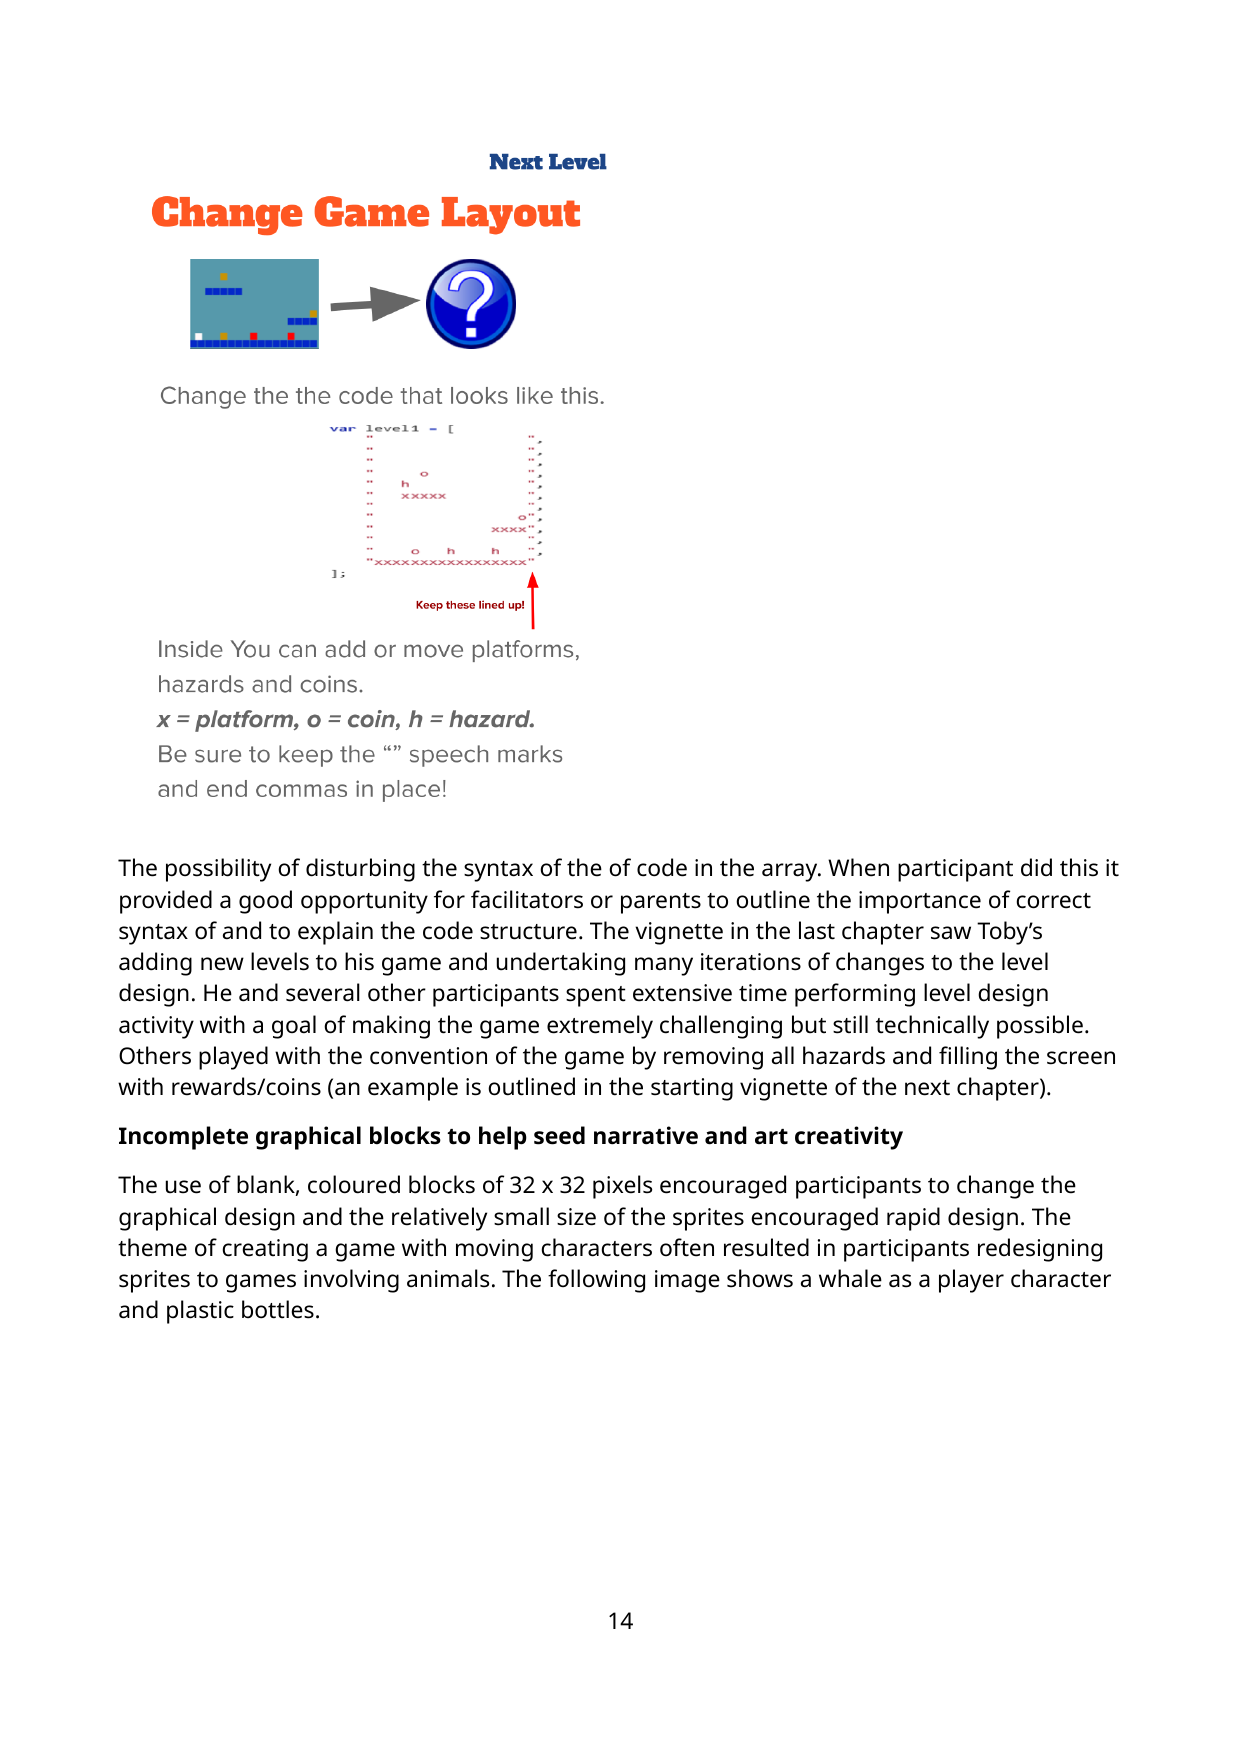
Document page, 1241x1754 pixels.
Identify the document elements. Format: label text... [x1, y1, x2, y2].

picture [124, 118, 627, 828]
text The use of blank, coloured blocks of 32 x 32 pixels encouraged participants to change the graphical design and the relatively small size of the sprites encouraged rapid design. The theme of creating a game with moving characters often resulted in participants redesigning sprites to games involving animals. The following image shows a whale as a player character and plastic bottles. [118, 1169, 1122, 1326]
text The possibility of disturbing the syntax of the of code in the array. When participant did this it provided a good opportunity for facilitators or parents to outline the importance of correct syntax of and to explain the code structure. The vignette in the last chapter saw Toby’s adding new levels to his game and undertaking many iterations of changes to the level design. He and several other participants spent extensive time performing level design activity with a goal of making the game extremely challenging but still technically possible. Others played with the convention of the game by removing all hazards and filling the screen with rewards/coins (an example is outlined in the starting vignette of the next chapter). [118, 852, 1122, 1102]
text Incomplete graphical blocks to help seed narrative and art creativity [118, 1120, 1122, 1152]
